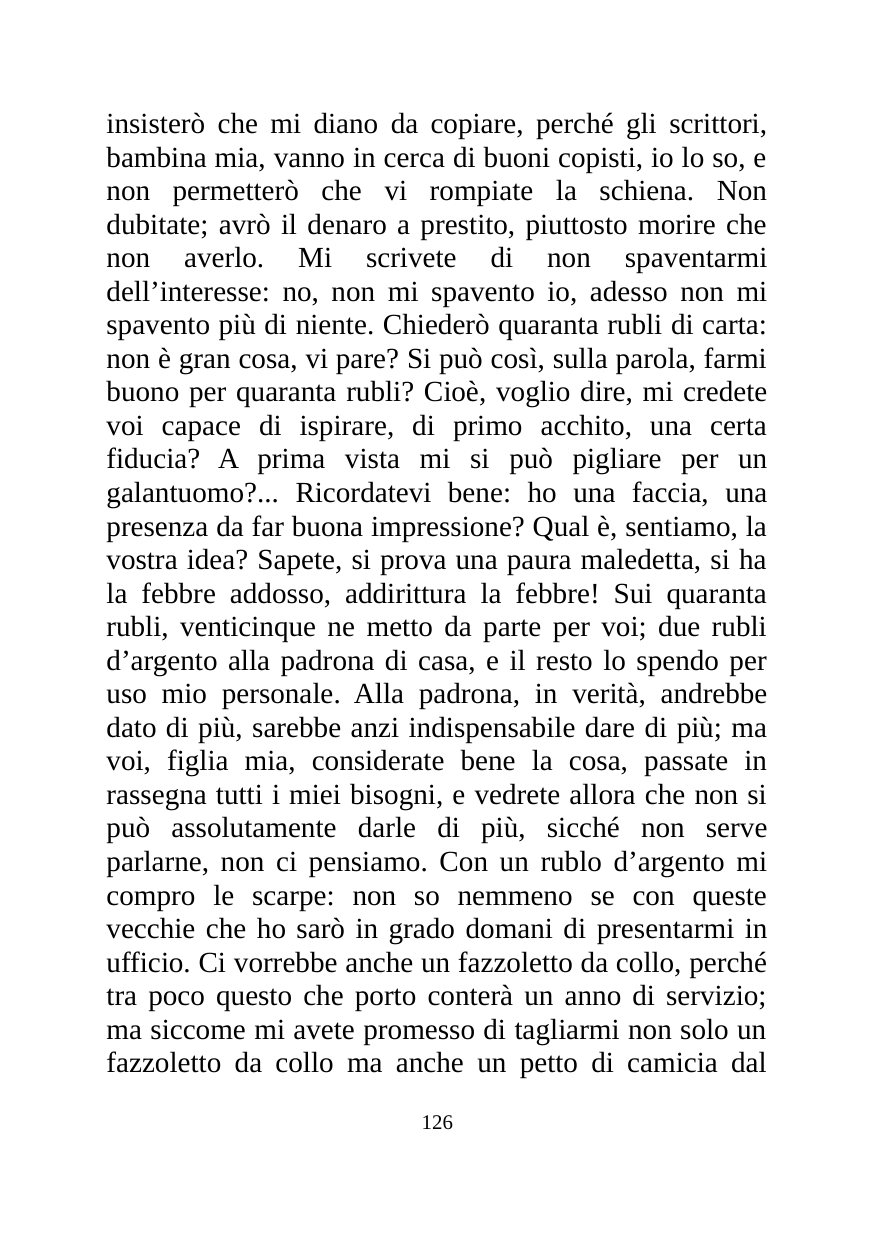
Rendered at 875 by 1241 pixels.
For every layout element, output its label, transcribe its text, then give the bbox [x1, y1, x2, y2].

text insisterò che mi diano da copiare, perché gli scrittori, bambina mia, vanno in cerca di buoni copisti, io lo so, e non permetterò che vi rompiate la schiena. Non dubitate; avrò il denaro a prestito, piuttosto morire che non averlo. Mi scrivete di non spaventarmi dell’interesse: no, non mi spavento io, adesso non mi spavento più di niente. Chiederò quaranta rubli di carta: non è gran cosa, vi pare? Si può così, sulla parola, farmi buono per quaranta rubli? Cioè, voglio dire, mi credete voi capace di ispirare, di primo acchito, una certa fiducia? A prima vista mi si può pigliare per un galantuomo?... Ricordatevi bene: ho una faccia, una presenza da far buona impressione? Qual è, sentiamo, la vostra idea? Sapete, si prova una paura maledetta, si ha la febbre addosso, addirittura la febbre! Sui quaranta rubli, venticinque ne metto da parte per voi; due rubli d’argento alla padrona di casa, e il resto lo spendo per uso mio personale. Alla padrona, in verità, andrebbe dato di più, sarebbe anzi indispensabile dare di più; ma voi, figlia mia, considerate bene la cosa, passate in rassegna tutti i miei bisogni, e vedrete allora che non si può assolutamente darle di più, sicché non serve parlarne, non ci pensiamo. Con un rublo d’argento mi compro le scarpe: non so nemmeno se con queste vecchie che ho sarò in grado domani di presentarmi in ufficio. Ci vorrebbe anche un fazzoletto da collo, perché tra poco questo che porto conterà un anno di servizio; ma siccome mi avete promesso di tagliarmi non solo un fazzoletto da collo ma anche un petto di camicia dal [106, 106, 768, 1079]
